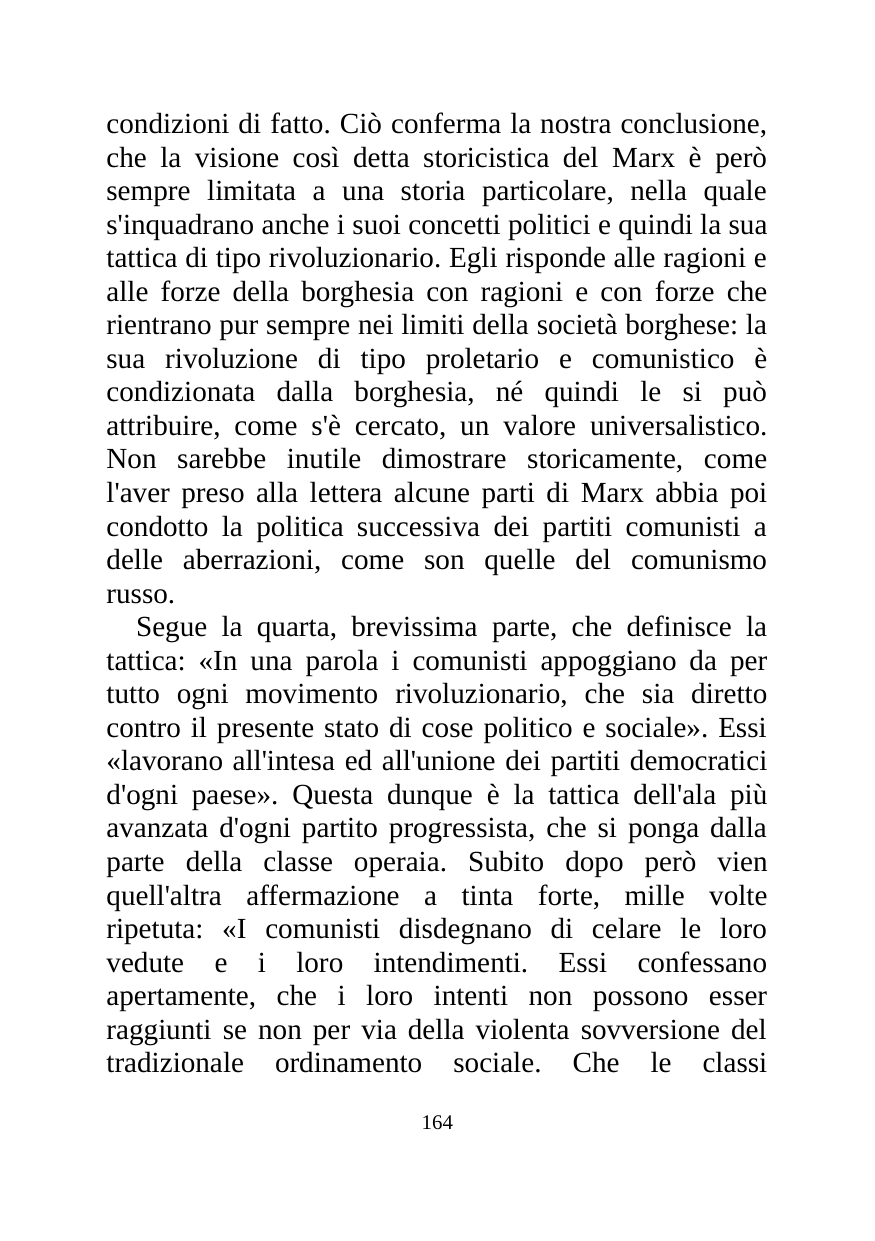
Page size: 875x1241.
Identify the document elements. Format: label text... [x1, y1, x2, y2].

text condizioni di fatto. Ciò conferma la nostra conclusione, che la visione così detta storicistica del Marx è però sempre limitata a una storia particolare, nella quale s'inquadrano anche i suoi concetti politici e quindi la sua tattica di tipo rivoluzionario. Egli risponde alle ragioni e alle forze della borghesia con ragioni e con forze che rientrano pur sempre nei limiti della società borghese: la sua rivoluzione di tipo proletario e comunistico è condizionata dalla borghesia, né quindi le si può attribuire, come s'è cercato, un valore universalistico. Non sarebbe inutile dimostrare storicamente, come l'aver preso alla lettera alcune parti di Marx abbia poi condotto la politica successiva dei partiti comunisti a delle aberrazioni, come son quelle del comunismo russo. [106, 106, 768, 609]
text Segue la quarta, brevissima parte, che definisce la tattica: «In una parola i comunisti appoggiano da per tutto ogni movimento rivoluzionario, che sia diretto contro il presente stato di cose politico e sociale». Essi «lavorano all'intesa ed all'unione dei partiti democratici d'ogni paese». Questa dunque è la tattica dell'ala più avanzata d'ogni partito progressista, che si ponga dalla parte della classe operaia. Subito dopo però vien quell'altra affermazione a tinta forte, mille volte ripetuta: «I comunisti disdegnano di celare le loro vedute e i loro intendimenti. Essi confessano apertamente, che i loro intenti non possono esser raggiunti se non per via della violenta sovversione del tradizionale ordinamento sociale. Che le classi [106, 609, 768, 1079]
